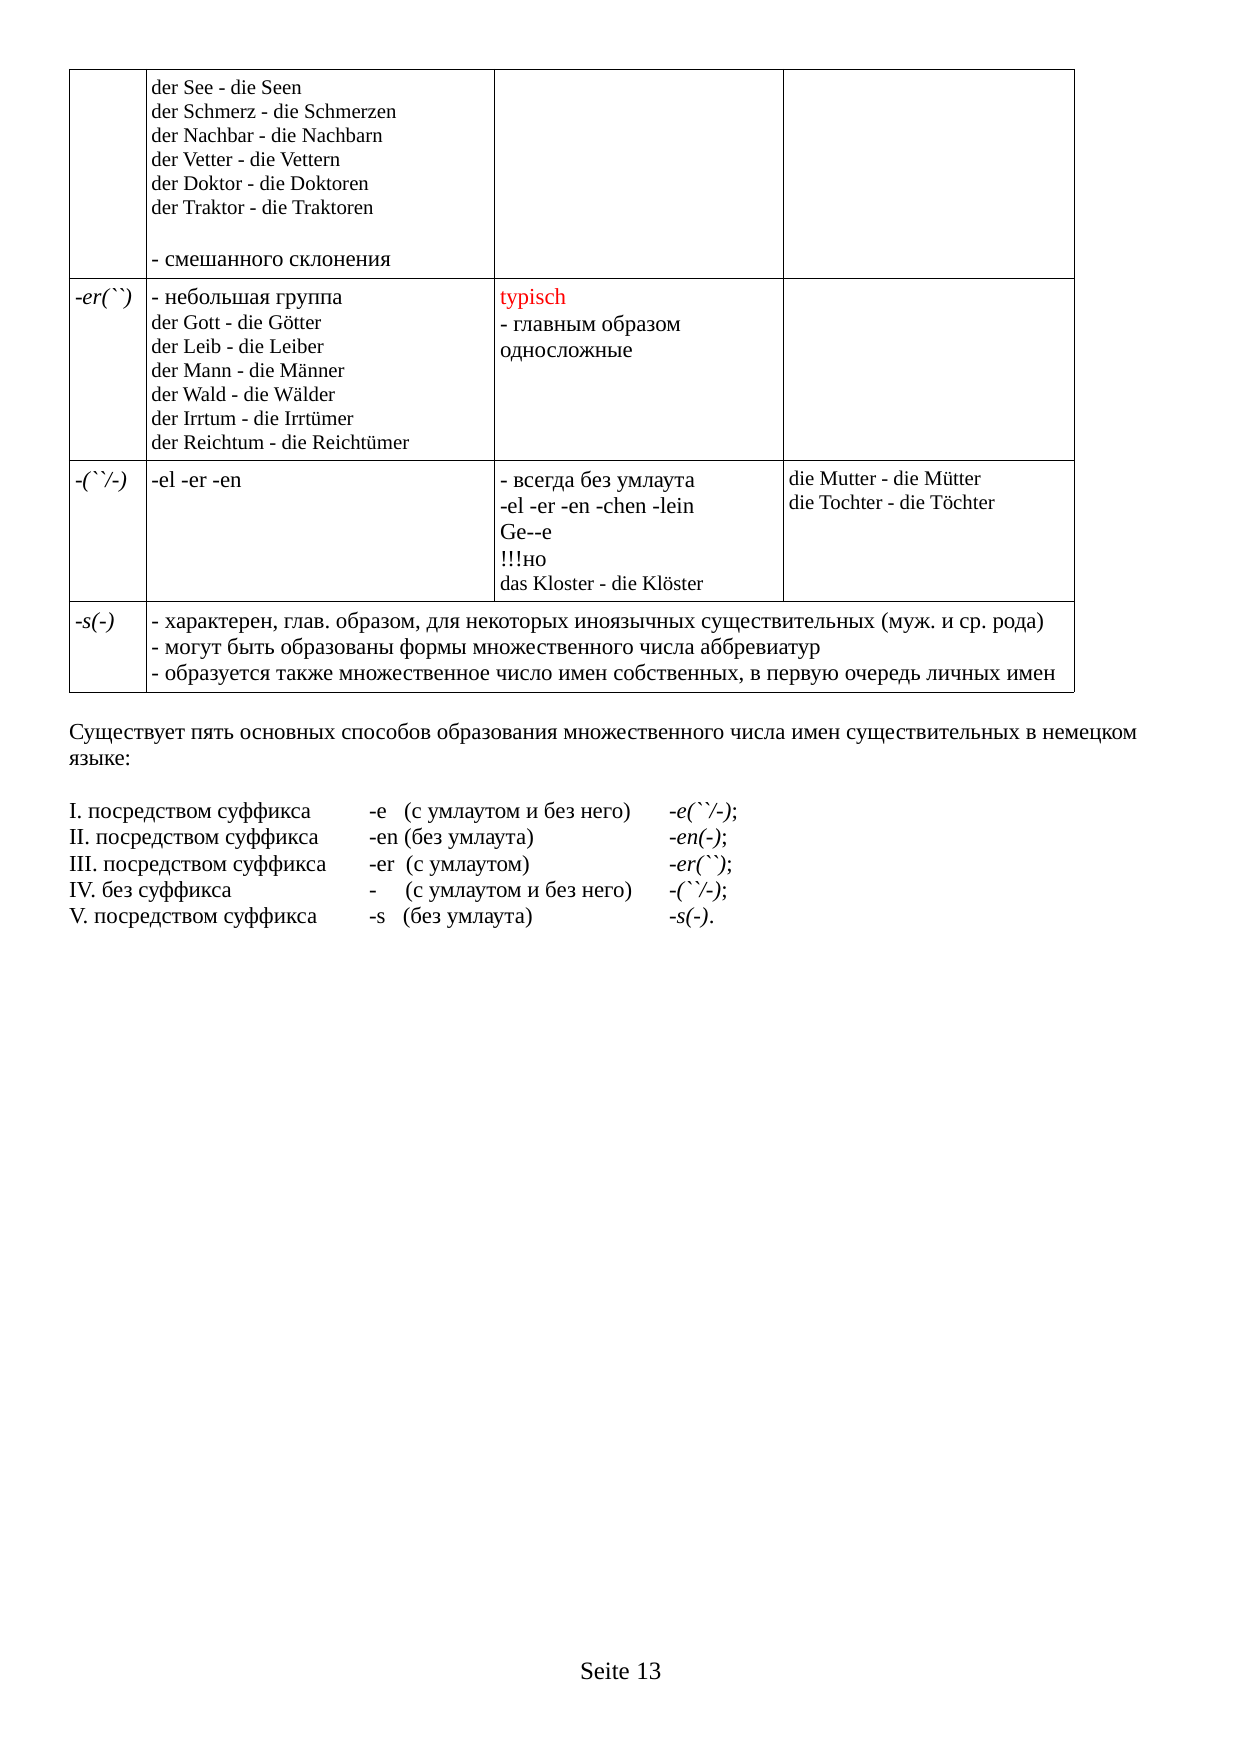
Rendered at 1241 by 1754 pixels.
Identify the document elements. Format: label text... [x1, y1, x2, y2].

table_cell [70, 70, 146, 278]
text IV. без суффикса - (с умлаутом и без него) -(``/-); [69, 876, 1172, 902]
table_cell [495, 70, 783, 278]
table_cell - характерен, глав. образом, для некоторых иноязычных существительных (муж. и ср. рода) - могут быть образованы формы множественного числа аббревиатур - образуется также множественное число имен собственных, в первую очередь личных имен [147, 602, 1074, 692]
table_cell -(``/-) [70, 461, 146, 601]
text Существует пять основных способов образования множественного числа имен существительных в немецком языке: [69, 718, 1172, 771]
table_cell der See - die Seen der Schmerz - die Schmerzen der Nachbar - die Nachbarn der Vetter - die Vettern der Doktor - die Doktoren der Traktor - die Traktoren - смешанного склонения [147, 70, 494, 278]
table_cell [784, 279, 1074, 460]
table_cell typisch - главным образом односложные [495, 279, 783, 460]
text III. посредством суффикса -er (с умлаутом) -er(``); [69, 850, 1172, 876]
table_cell [784, 70, 1074, 278]
text II. посредством суффикса -еn (без умлаута) -en(-); [69, 823, 1172, 850]
text V. посредством суффикса -s (без умлаута) -s(-). [69, 902, 1172, 929]
table_cell -er(``) [70, 279, 146, 460]
table_cell - небольшая группа der Gott - die Götter der Leib - die Leiber der Mann - die Männer der Wald - die Wälder der Irrtum - die Irrtümer der Reichtum - die Reichtümer [147, 279, 494, 460]
table_cell - всегда без умлаута -el -er -en -chen -lein Ge--e !!!но das Kloster - die Klöster [495, 461, 783, 601]
text I. посредством суффикса -е (с умлаутом и без него) -e(``/-); [69, 797, 1172, 823]
table_cell -el -er -en [147, 461, 494, 601]
table_cell -s(-) [70, 602, 146, 692]
table_cell die Mutter - die Mütter die Tochter - die Töchter [784, 461, 1074, 601]
